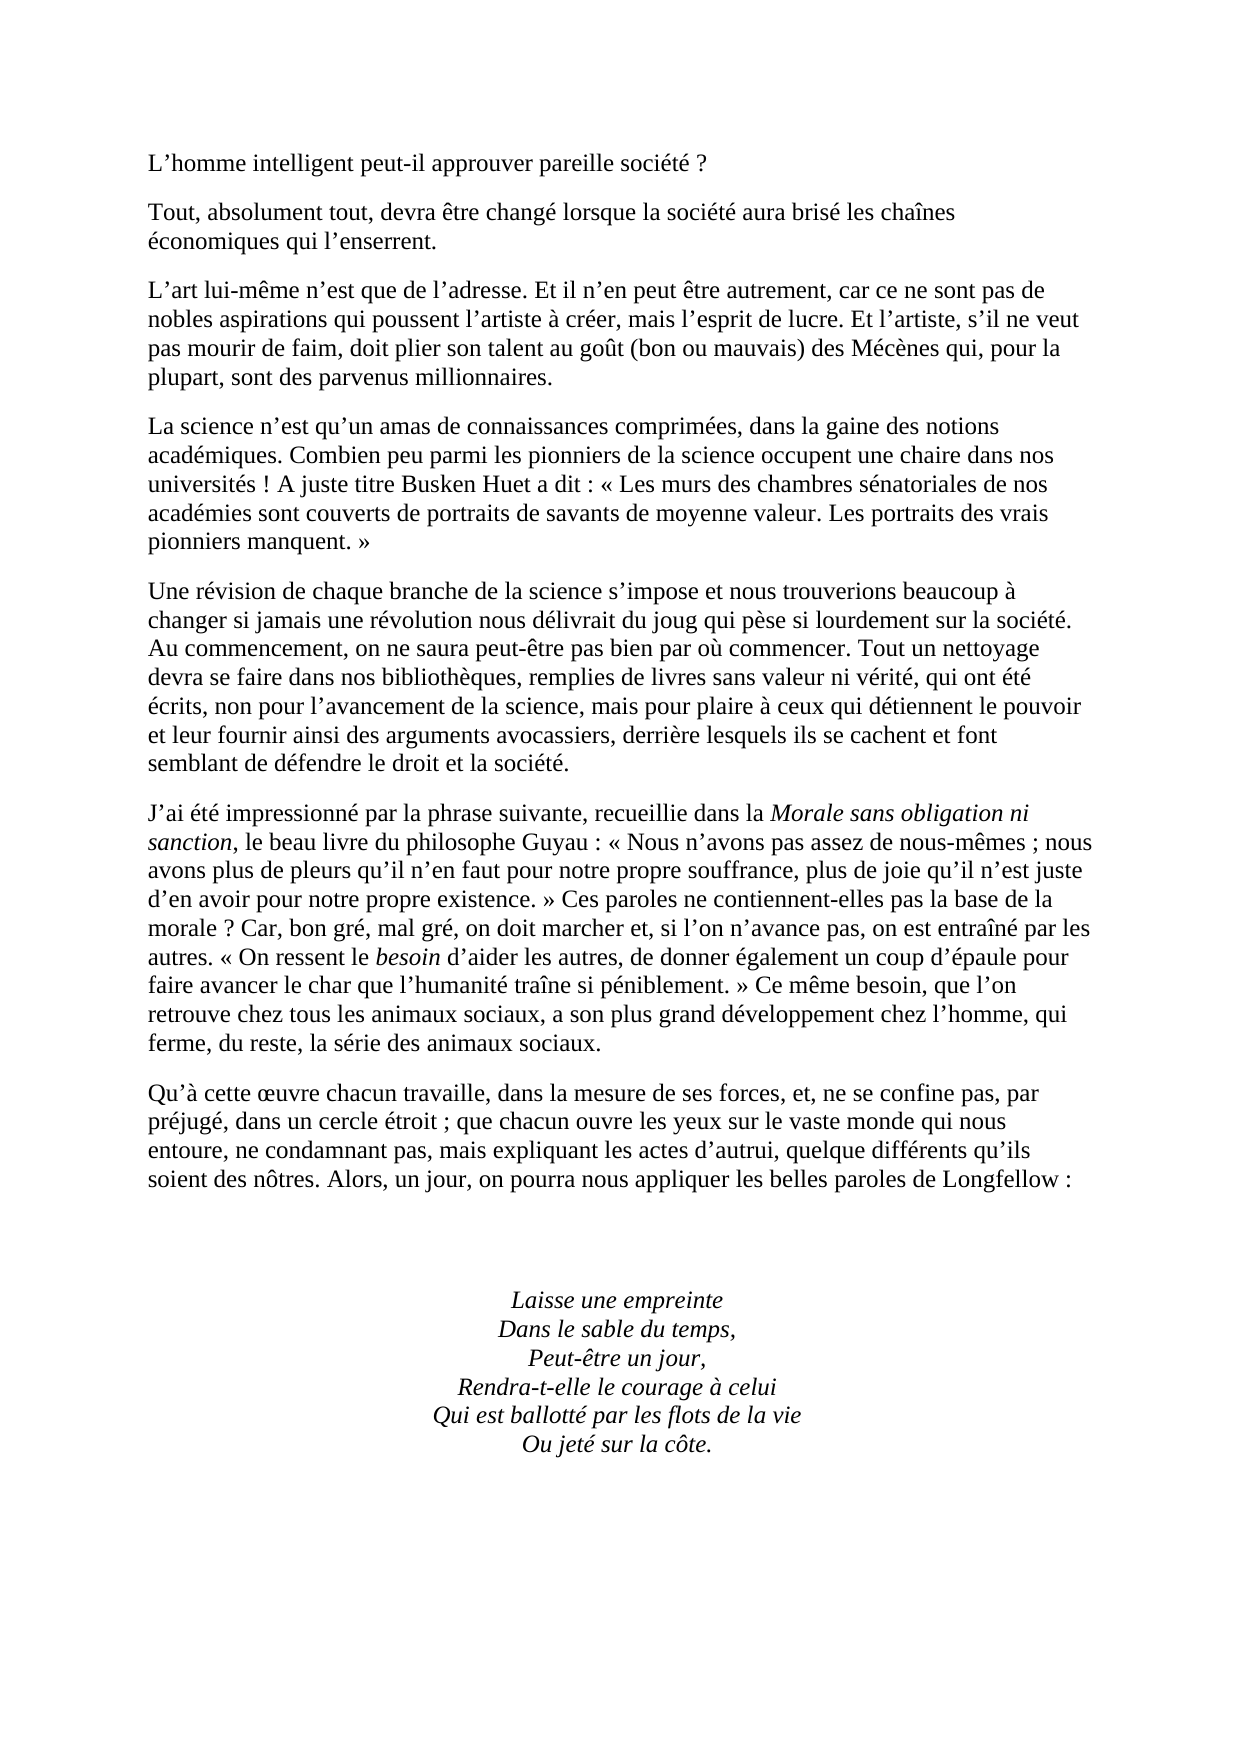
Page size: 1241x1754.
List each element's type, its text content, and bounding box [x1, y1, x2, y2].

text Une révision de chaque branche de la science s’impose et nous trouverions beaucoup à changer si jamais une révolution nous délivrait du joug qui pèse si lourdement sur la société. Au commencement, on ne saura peut-être pas bien par où commencer. Tout un nettoyage devra se faire dans nos bibliothèques, remplies de livres sans valeur ni vérité, qui ont été écrits, non pour l’avancement de la science, mais pour plaire à ceux qui détiennent le pouvoir et leur fournir ainsi des arguments avocassiers, derrière lesquels ils se cachent et font semblant de défendre le droit et la société. [148, 576, 1093, 777]
text Qu’à cette œuvre chacun travaille, dans la mesure de ses forces, et, ne se confine pas, par préjugé, dans un cercle étroit ; que chacun ouvre les yeux sur le vaste monde qui nous entoure, ne condamnant pas, mais expliquant les actes d’autrui, quelque différents qu’ils soient des nôtres. Alors, un jour, on pourra nous appliquer les belles paroles de Longfellow : [148, 1078, 1093, 1250]
text L’art lui-même n’est que de l’adresse. Et il n’en peut être autrement, car ce ne sont pas de nobles aspirations qui poussent l’artiste à créer, mais l’esprit de lucre. Et l’artiste, s’il ne veut pas mourir de faim, doit plier son talent au goût (bon ou mauvais) des Mécènes qui, pour la plupart, sont des parvenus millionnaires. [148, 276, 1093, 391]
text La science n’est qu’un amas de connaissances comprimées, dans la gaine des notions académiques. Combien peu parmi les pionniers de la science occupent une chaire dans nos universités ! A juste titre Busken Huet a dit : « Les murs des chambres sénatoriales de nos académies sont couverts de portraits de savants de moyenne valeur. Les portraits des vrais pionniers manquent. » [148, 411, 1093, 555]
text Laisse une empreinte Dans le sable du temps, Peut-être un jour, Rendra-t-elle le courage à celui Qui est ballotté par les flots de la vie Ou jeté sur la côte. [148, 1286, 1093, 1602]
text Tout, absolument tout, devra être changé lorsque la société aura brisé les chaînes économiques qui l’enserrent. [148, 197, 1093, 255]
text L’homme intelligent peut-il approuver pareille société ? [148, 148, 1093, 176]
text J’ai été impressionné par la phrase suivante, recueillie dans la Morale sans obligation ni sanction, le beau livre du philosophe Guyau : « Nous n’avons pas assez de nous-mêmes ; nous avons plus de pleurs qu’il n’en faut pour notre propre souffrance, plus de joie qu’il n’est juste d’en avoir pour notre propre existence. » Ces paroles ne contiennent-elles pas la base de la morale ? Car, bon gré, mal gré, on doit marcher et, si l’on n’avance pas, on est entraîné par les autres. « On ressent le besoin d’aider les autres, de donner également un coup d’épaule pour faire avancer le char que l’humanité traîne si péniblement. » Ce même besoin, que l’on retrouve chez tous les animaux sociaux, a son plus grand développement chez l’homme, qui ferme, du reste, la série des animaux sociaux. [148, 798, 1093, 1057]
